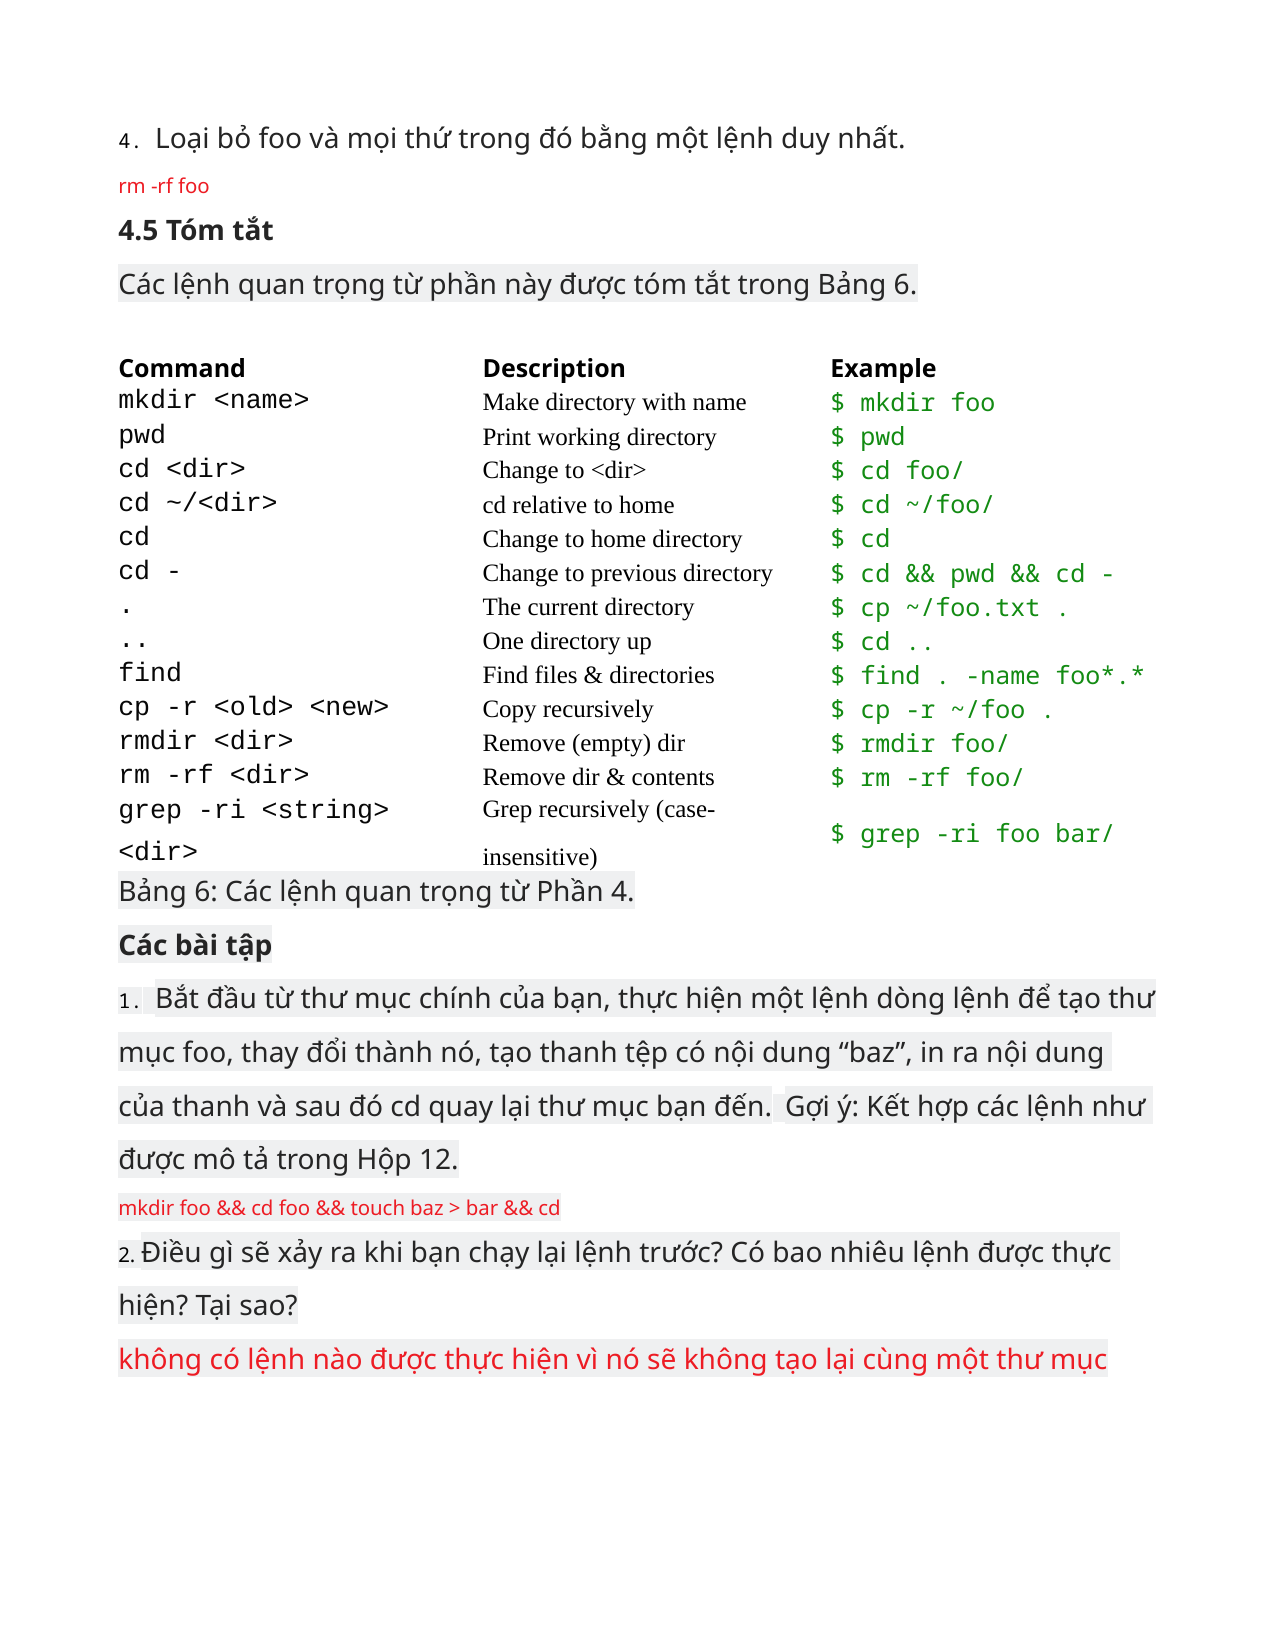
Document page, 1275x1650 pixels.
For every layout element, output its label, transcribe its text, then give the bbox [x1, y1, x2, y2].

text 4. Loại bỏ foo và mọi thứ trong đó bằng một lệnh duy nhất. [118, 118, 1157, 156]
table_cell Change to <dir> [482, 453, 830, 487]
table_cell rmdir <dir> [118, 726, 482, 759]
table_cell $ pwd [830, 419, 1157, 453]
table_cell Copy recursively [482, 691, 830, 726]
text Các lệnh quan trọng từ phần này được tóm tắt trong Bảng 6. [118, 264, 1157, 302]
table_cell $ cd [830, 521, 1157, 555]
table_cell .. [118, 623, 482, 657]
text mkdir foo && cd foo && touch baz > bar && cd [118, 1193, 1157, 1221]
table_cell $ find . -name foo*.* [830, 658, 1157, 691]
table_cell . [118, 589, 482, 623]
table_header Example [830, 351, 1157, 385]
table_cell Print working directory [482, 419, 830, 453]
text 2. Điều gì sẽ xảy ra khi bạn chạy lại lệnh trước? Có bao nhiêu lệnh được thực hiện? Tại sao? không có lệnh nào được thực hiện vì nó sẽ không tạo lại cùng một thư mục [118, 1232, 1157, 1377]
table_cell $ cp ~/foo.txt . [830, 589, 1157, 623]
table_cell $ cp -r ~/foo . [830, 691, 1157, 726]
table_cell $ cd && pwd && cd - [830, 555, 1157, 589]
table_cell Change to home directory [482, 521, 830, 555]
table_cell cd [118, 521, 482, 555]
table_cell cd relative to home [482, 487, 830, 521]
table_cell Remove (empty) dir [482, 726, 830, 759]
table_cell $ cd foo/ [830, 453, 1157, 487]
text Bảng 6: Các lệnh quan trọng từ Phần 4. [118, 871, 1157, 909]
table_cell One directory up [482, 623, 830, 657]
table_cell $ cd ~/foo/ [830, 487, 1157, 521]
table_header Description [482, 351, 830, 385]
table_cell $ grep -ri foo bar/ [830, 794, 1157, 871]
text Các bài tập [118, 925, 1157, 963]
table_cell $ cd .. [830, 623, 1157, 657]
table_cell Remove dir & contents [482, 760, 830, 794]
table_cell Make directory with name [482, 385, 830, 419]
table_cell $ mkdir foo [830, 385, 1157, 419]
table_cell cd <dir> [118, 453, 482, 487]
table_cell The current directory [482, 589, 830, 623]
table_cell Change to previous directory [482, 555, 830, 589]
table_cell Find files & directories [482, 658, 830, 691]
table_cell Grep recursively (case-insensitive) [482, 794, 830, 871]
table_cell find [118, 658, 482, 691]
table_cell cd ~/<dir> [118, 487, 482, 521]
table_cell mkdir <name> [118, 385, 482, 419]
table_cell cp -r <old> <new> [118, 691, 482, 726]
table_cell grep -ri <string> <dir> [118, 794, 482, 871]
table_cell rm -rf <dir> [118, 760, 482, 794]
table_cell cd - [118, 555, 482, 589]
text 1. Bắt đầu từ thư mục chính của bạn, thực hiện một lệnh dòng lệnh để tạo thư mục foo, thay đổi thành nó, tạo thanh tệp có nội dung “baz”, in ra nội dung của thanh và sau đó cd quay lại thư mục bạn đến. Gợi ý: Kết hợp các lệnh như được mô tả trong Hộp 12. [118, 978, 1157, 1178]
table_cell pwd [118, 419, 482, 453]
table_header Command [118, 351, 482, 385]
table_cell $ rmdir foo/ [830, 726, 1157, 759]
table_cell $ rm -rf foo/ [830, 760, 1157, 794]
text rm -rf foo [118, 172, 1157, 199]
text 4.5 Tóm tắt [118, 211, 1157, 249]
